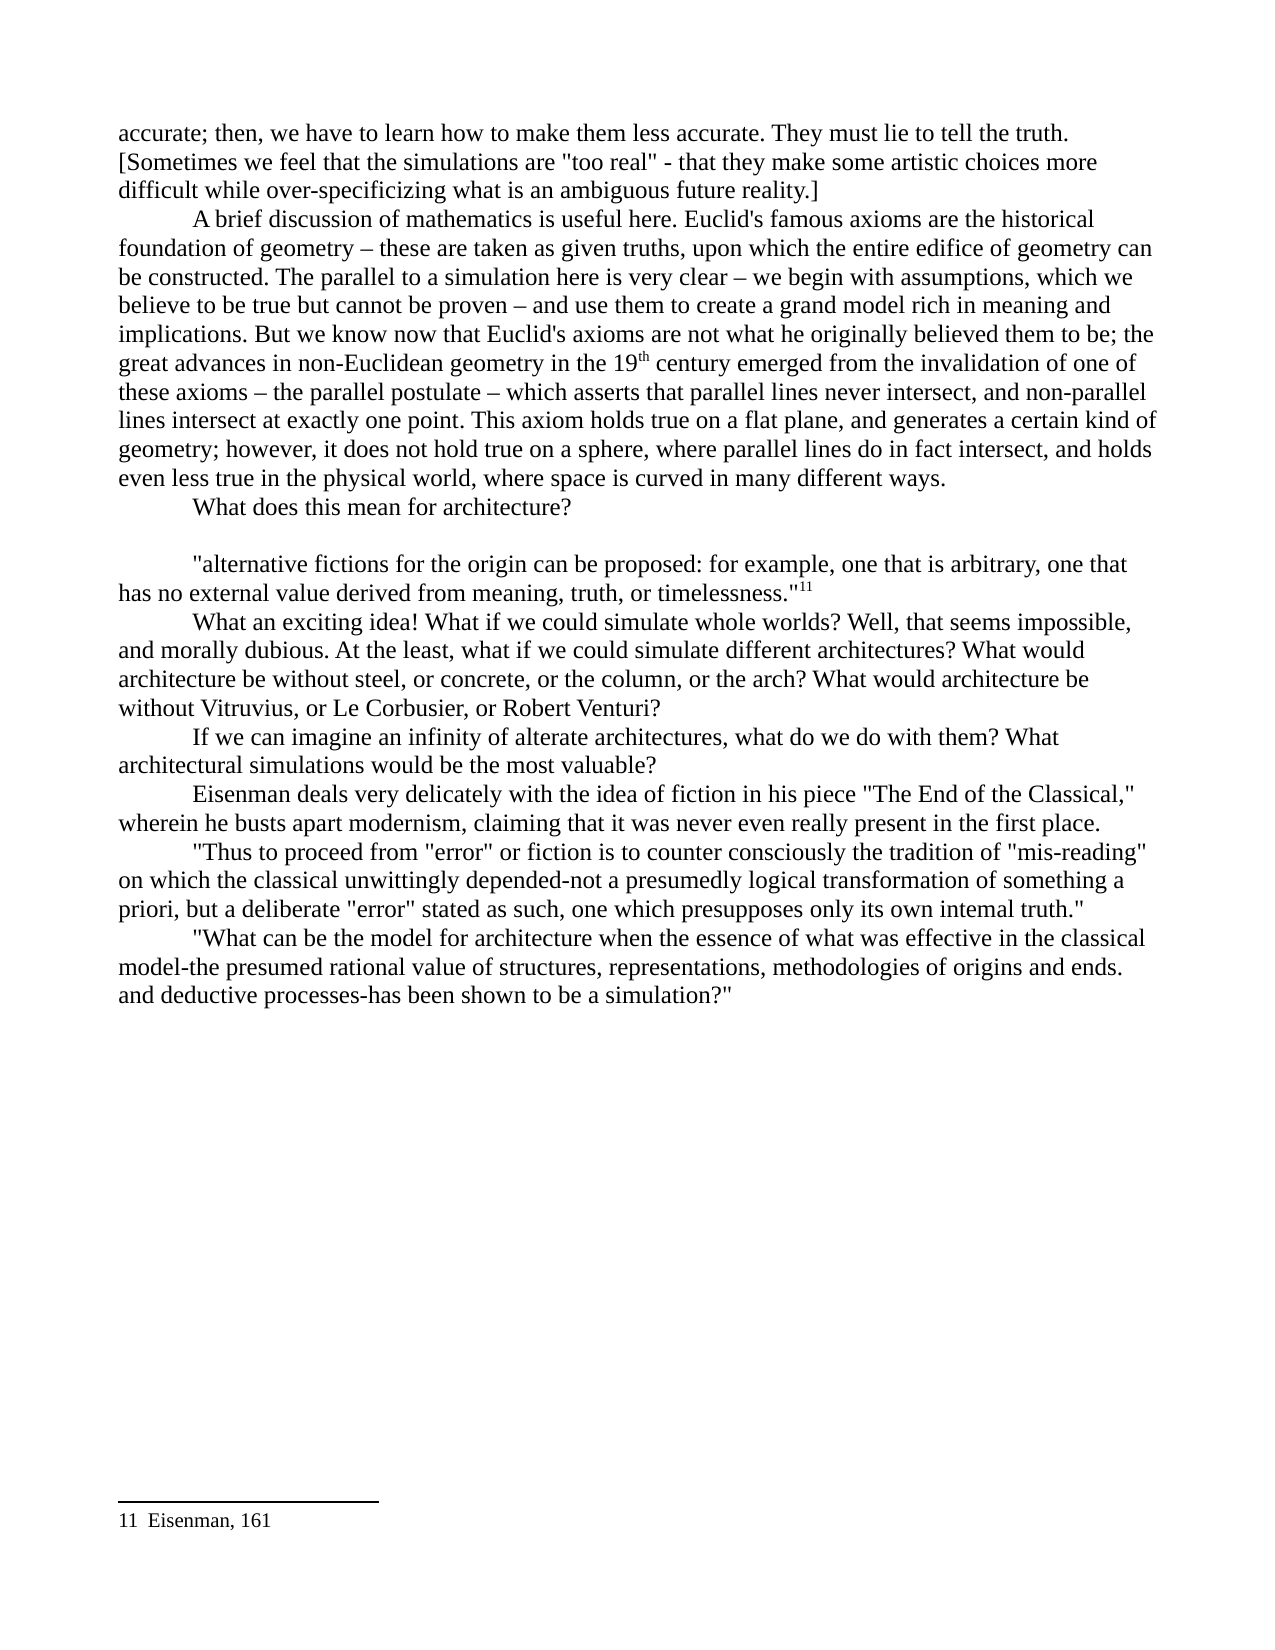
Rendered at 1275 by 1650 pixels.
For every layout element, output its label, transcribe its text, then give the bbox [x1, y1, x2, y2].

text What an exciting idea! What if we could simulate whole worlds? Well, that seems impossible, and morally dubious. At the least, what if we could simulate different architectures? What would architecture be without steel, or concrete, or the column, or the arch? What would architecture be without Vitruvius, or Le Corbusier, or Robert Venturi? [118, 607, 1157, 722]
text "What can be the model for architecture when the essence of what was effective in the classical model-the presumed rational value of structures, representations, methodologies of origins and ends. and deductive processes-has been shown to be a simulation?" [118, 923, 1157, 1009]
text If we can imagine an infinity of alterate architectures, what do we do with them? What architectural simulations would be the most valuable? [118, 722, 1157, 779]
text What does this mean for architecture? [118, 492, 1157, 521]
text "Thus to proceed from "error" or fiction is to counter consciously the tradition of "mis-reading" on which the classical unwittingly depended-not a presumedly logical transformation of something a priori, but a deliberate "error" stated as such, one which presupposes only its own intemal truth." [118, 837, 1157, 923]
text Eisenman deals very delicately with the idea of fiction in his piece "The End of the Classical," wherein he busts apart modernism, claiming that it was never even really present in the first place. [118, 779, 1157, 837]
text A brief discussion of mathematics is useful here. Euclid's famous axioms are the historical foundation of geometry – these are taken as given truths, upon which the entire edifice of geometry can be constructed. The parallel to a simulation here is very clear – we begin with assumptions, which we believe to be true but cannot be proven – and use them to create a grand model rich in meaning and implications. But we know now that Euclid's axioms are not what he originally believed them to be; the great advances in non-Euclidean geometry in the 19th century emerged from the invalidation of one of these axioms – the parallel postulate – which asserts that parallel lines never intersect, and non-parallel lines intersect at exactly one point. This axiom holds true on a flat plane, and generates a certain kind of geometry; however, it does not hold true on a sphere, where parallel lines do in fact intersect, and holds even less true in the physical world, where space is curved in many different ways. [118, 204, 1157, 492]
text accurate; then, we have to learn how to make them less accurate. They must lie to tell the truth. [Sometimes we feel that the simulations are "too real" - that they make some artistic choices more difficult while over-specificizing what is an ambiguous future reality.] [118, 118, 1157, 204]
text Eisenman, 161 [118, 1508, 1157, 1532]
text "alternative fictions for the origin can be proposed: for example, one that is arbitrary, one that has no external value derived from meaning, truth, or timelessness." [118, 549, 1157, 607]
